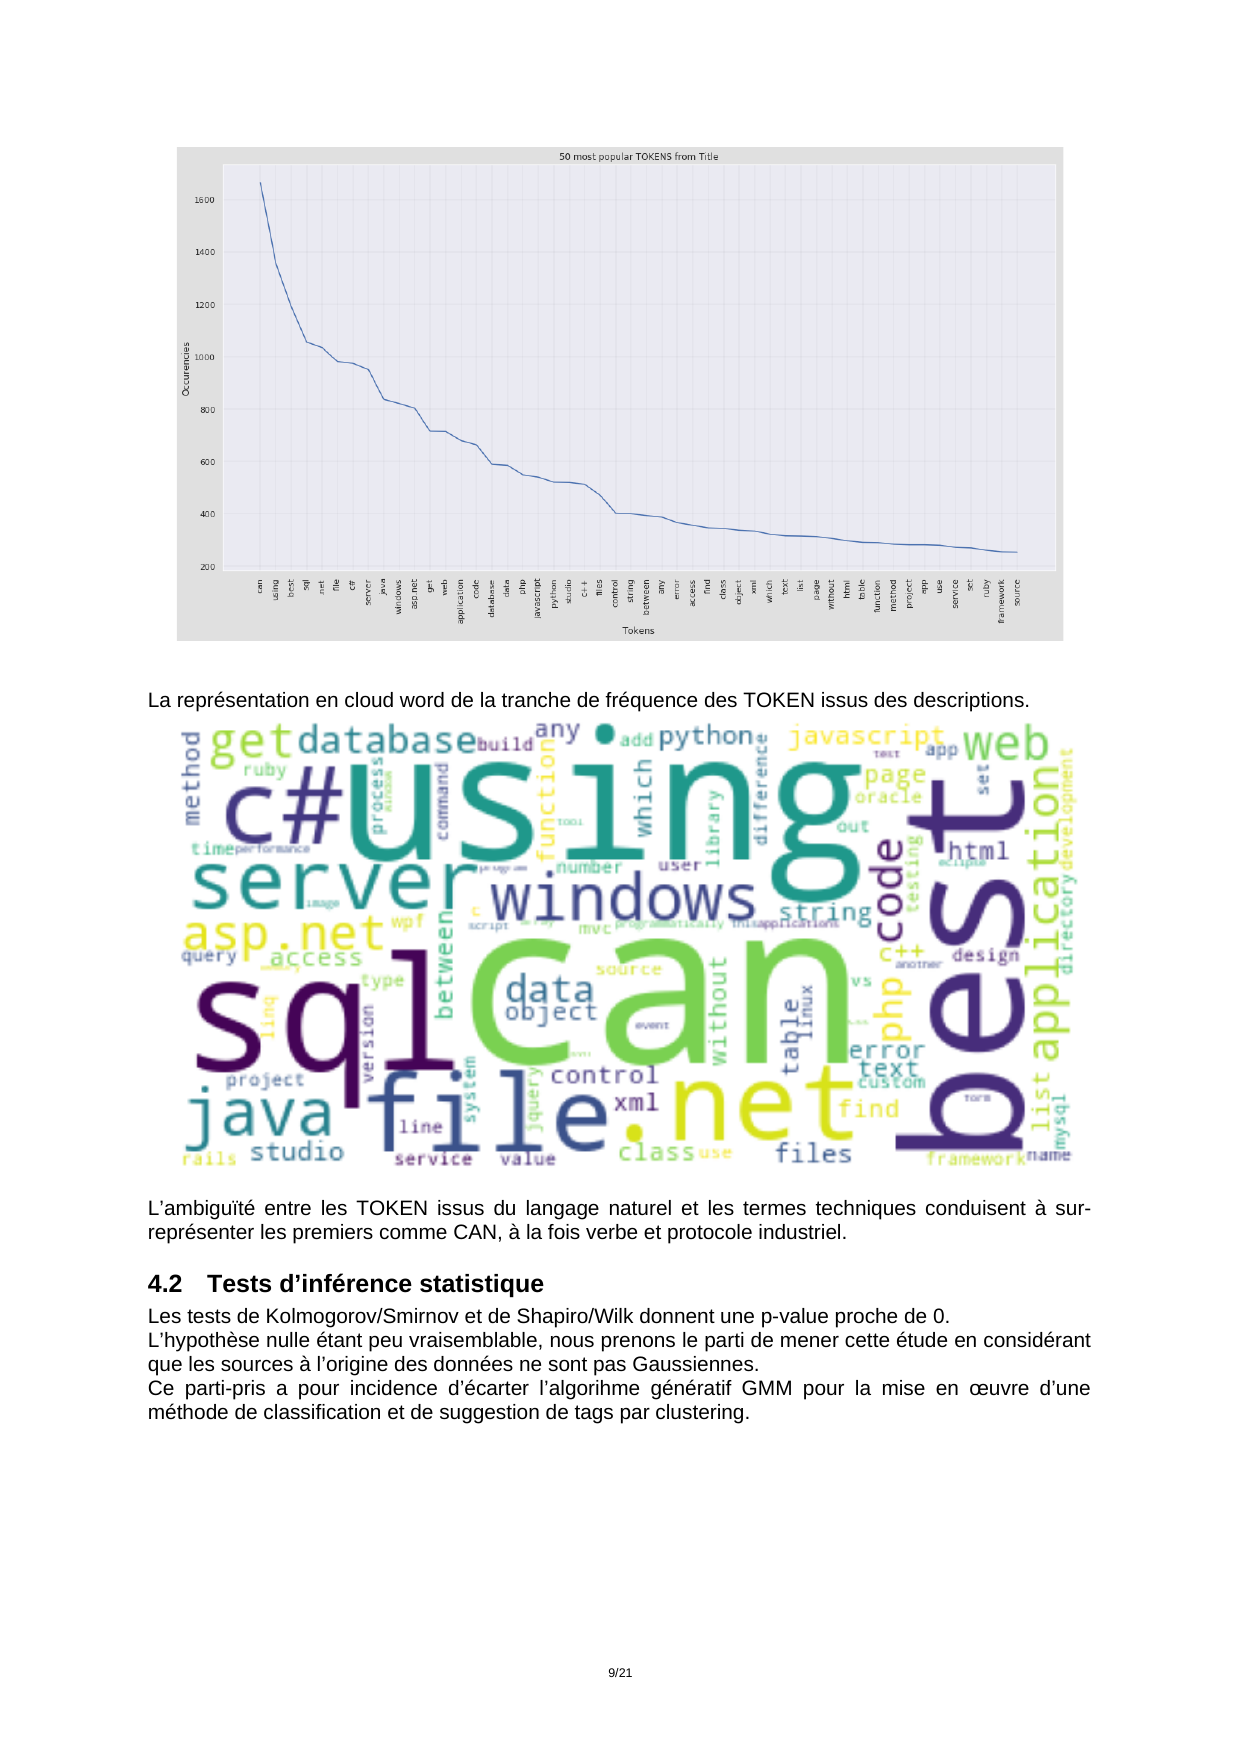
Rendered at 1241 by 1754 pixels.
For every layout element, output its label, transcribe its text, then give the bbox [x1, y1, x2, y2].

subtitle Tests d’inférence statistique [148, 1269, 1092, 1298]
picture [176, 147, 1064, 641]
text Les tests de Kolmogorov/Smirnov et de Shapiro/Wilk donnent une p-value proche de 0. [148, 1304, 1092, 1328]
picture [147, 712, 1093, 1196]
text L’hypothèse nulle étant peu vraisemblable, nous prenons le parti de mener cette étude en considérant que les sources à l’origine des données ne sont pas Gaussiennes. [148, 1328, 1092, 1376]
text La représentation en cloud word de la tranche de fréquence des TOKEN issus des descriptions. [148, 688, 1092, 712]
text Ce parti-pris a pour incidence d’écarter l’algorihme génératif GMM pour la mise en œuvre d’une méthode de classification et de suggestion de tags par clustering. [148, 1376, 1092, 1424]
text L’ambiguïté entre les TOKEN issus du langage naturel et les termes techniques conduisent à sur-représenter les premiers comme CAN, à la fois verbe et protocole industriel. [148, 1196, 1092, 1244]
